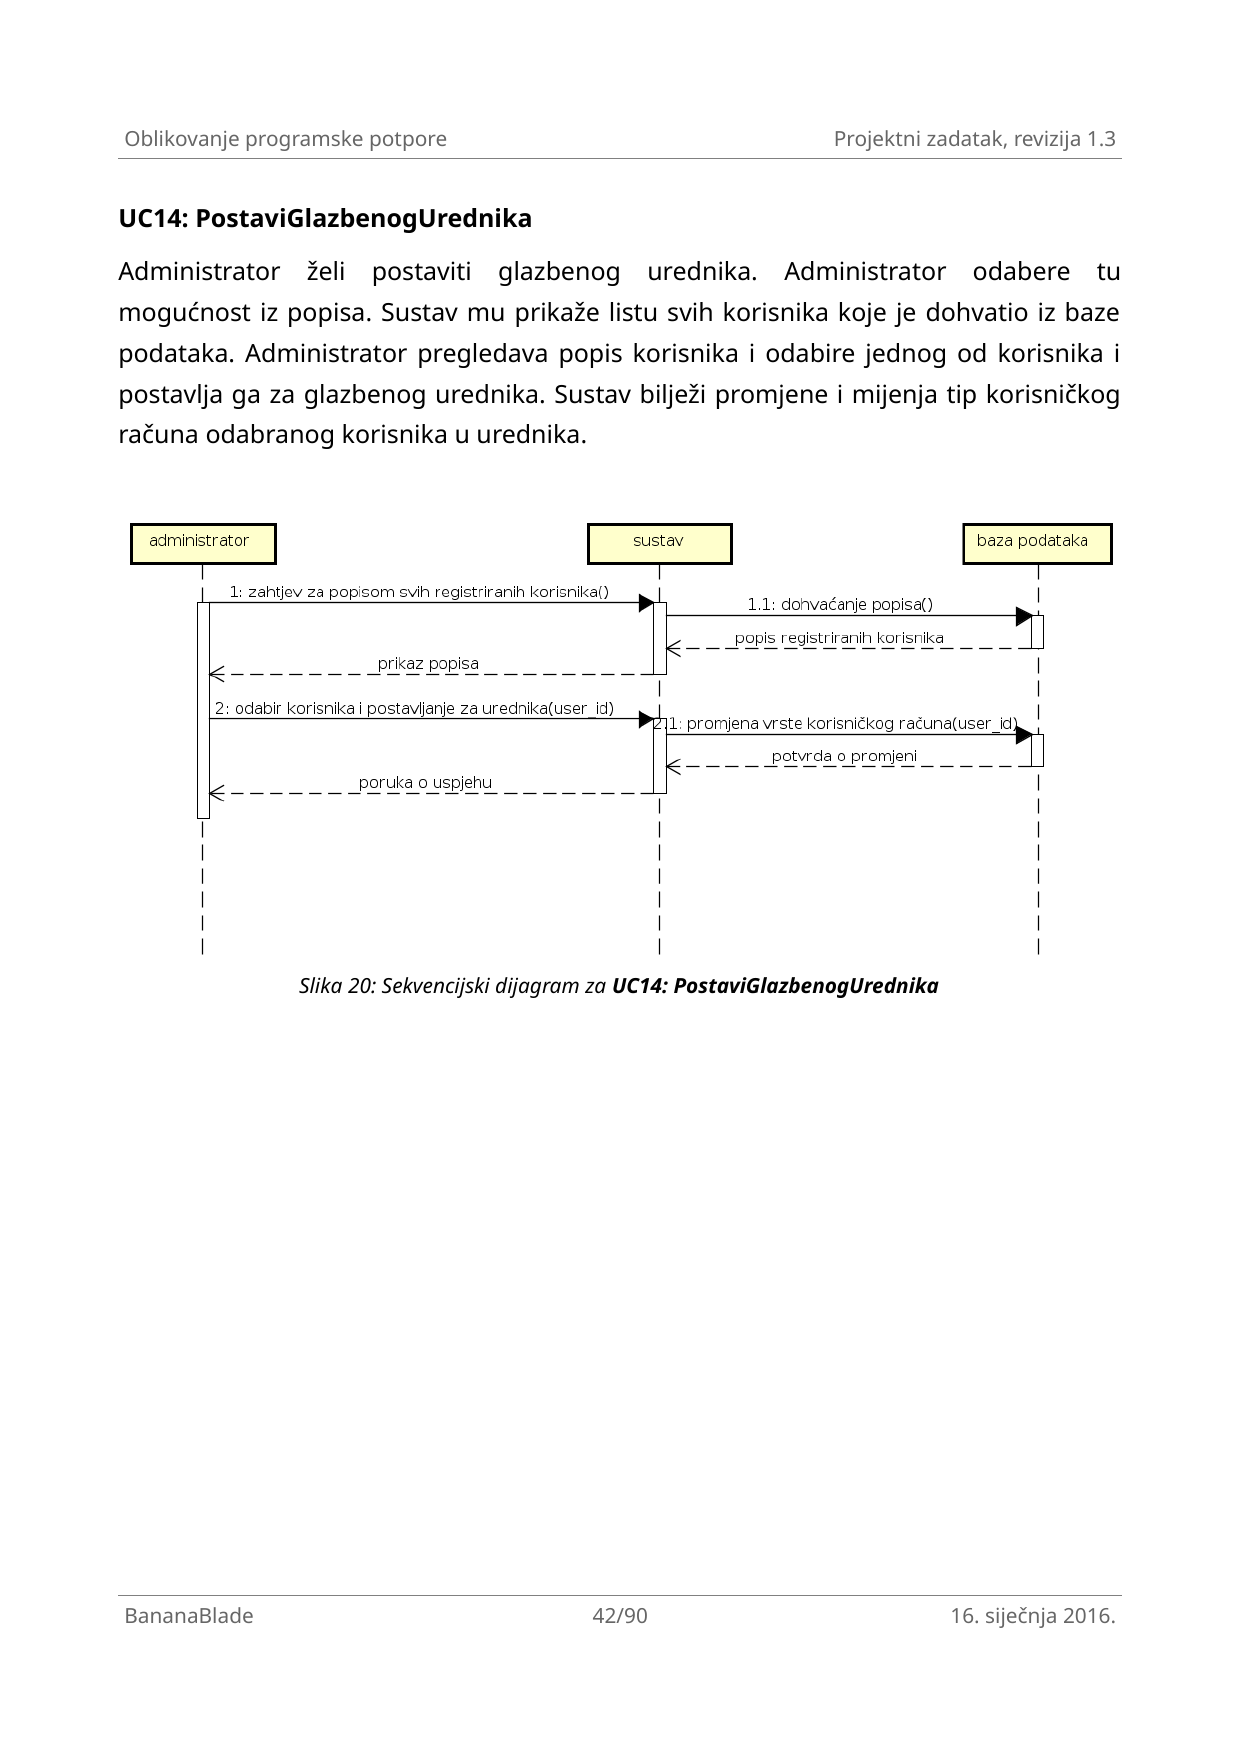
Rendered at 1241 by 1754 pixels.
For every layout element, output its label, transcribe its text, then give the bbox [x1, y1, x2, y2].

subtitle UC14: PostaviGlazbenogUrednika [118, 201, 1122, 234]
picture [118, 511, 1123, 966]
text Administrator želi postaviti glazbenog urednika. Administrator odabere tu mogućnost iz popisa. Sustav mu prikaže listu svih korisnika koje je dohvatio iz baze podataka. Administrator pregledava popis korisnika i odabire jednog od korisnika i postavlja ga za glazbenog urednika. Sustav bilježi promjene i mijenja tip korisničkog računa odabranog korisnika u urednika. [118, 254, 1122, 451]
text Slika 20: Sekvencijski dijagram za UC14: PostaviGlazbenogUrednika [118, 966, 1122, 999]
